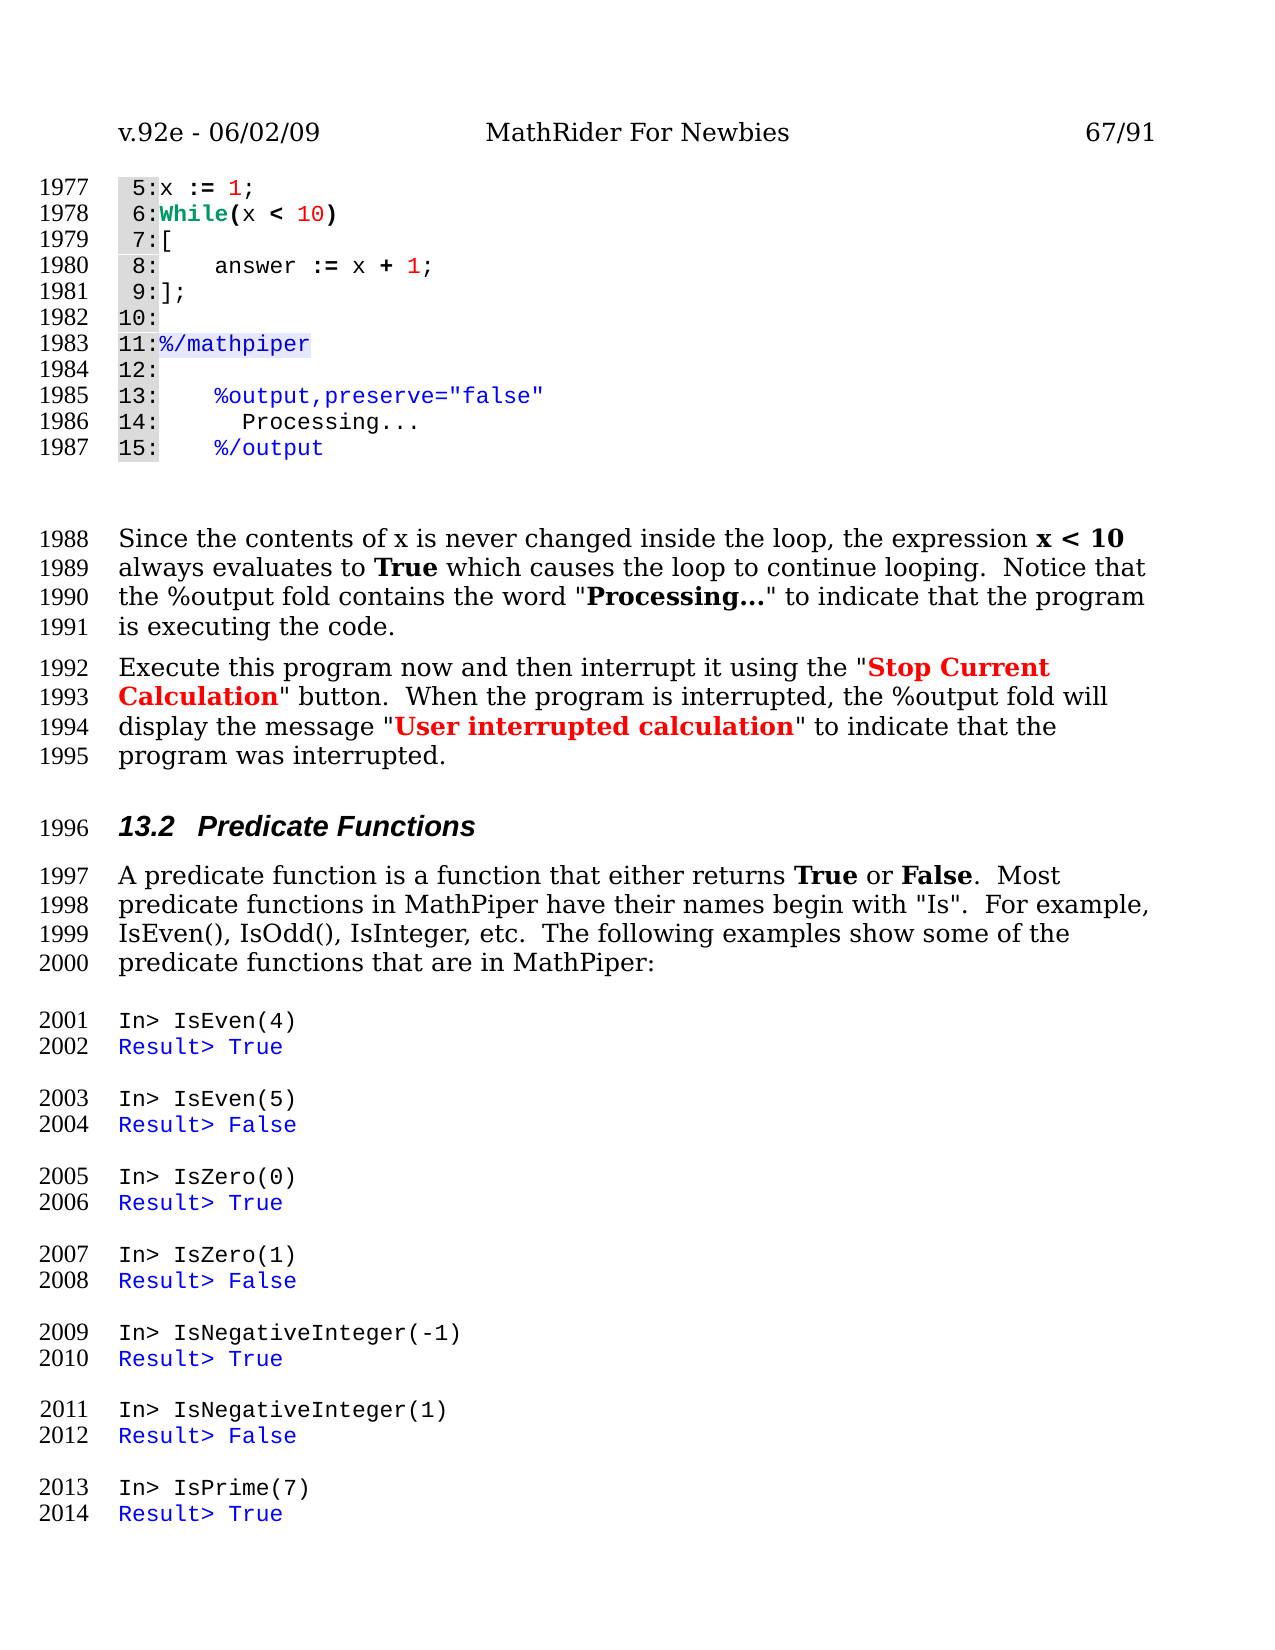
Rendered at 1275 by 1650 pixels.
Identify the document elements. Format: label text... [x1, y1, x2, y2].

text Result> True [118, 1036, 1157, 1062]
text In> IsEven(5) [118, 1087, 1157, 1113]
text Since the contents of x is never changed inside the loop, the expression x < 10 always evaluates to True which causes the loop to continue looping. Notice that the %output fold contains the word "Processing..." to indicate that the program is executing the code. [118, 523, 1157, 641]
text 10: [118, 306, 1157, 332]
text In> IsNegativeInteger(1) [118, 1399, 1157, 1425]
text In> IsZero(1) [118, 1243, 1157, 1269]
text 12: [118, 358, 1157, 384]
text 7:[ [118, 229, 1157, 254]
text 9:]; [118, 281, 1157, 306]
text In> IsEven(4) [118, 1010, 1157, 1036]
text A predicate function is a function that either returns True or False. Most predicate functions in MathPiper have their names begin with "Is". For example, IsEven(), IsOdd(), IsInteger, etc. The following examples show some of the predicate functions that are in MathPiper: [118, 861, 1157, 978]
text In> IsNegativeInteger(-1) [118, 1321, 1157, 1347]
text Result> True [118, 1347, 1157, 1373]
text Result> True [118, 1191, 1157, 1217]
text 13: %output,preserve="false" [118, 384, 1157, 410]
text 14: Processing... [118, 410, 1157, 436]
text Result> True [118, 1502, 1157, 1528]
text 6:While(x < 10) [118, 203, 1157, 229]
text 8: answer := x + 1; [118, 254, 1157, 281]
subtitle Predicate Functions [118, 809, 1157, 843]
text In> IsZero(0) [118, 1165, 1157, 1191]
text 5:x := 1; [118, 177, 1157, 203]
text Result> False [118, 1113, 1157, 1139]
text Result> False [118, 1269, 1157, 1295]
text 15: %/output [118, 436, 1157, 462]
text Execute this program now and then interrupt it using the "Stop Current Calculation" button. When the program is interrupted, the %output fold will display the message "User interrupted calculation" to indicate that the program was interrupted. [118, 653, 1157, 770]
text In> IsPrime(7) [118, 1477, 1157, 1502]
text 11:%/mathpiper [118, 332, 1157, 358]
text Result> False [118, 1425, 1157, 1451]
